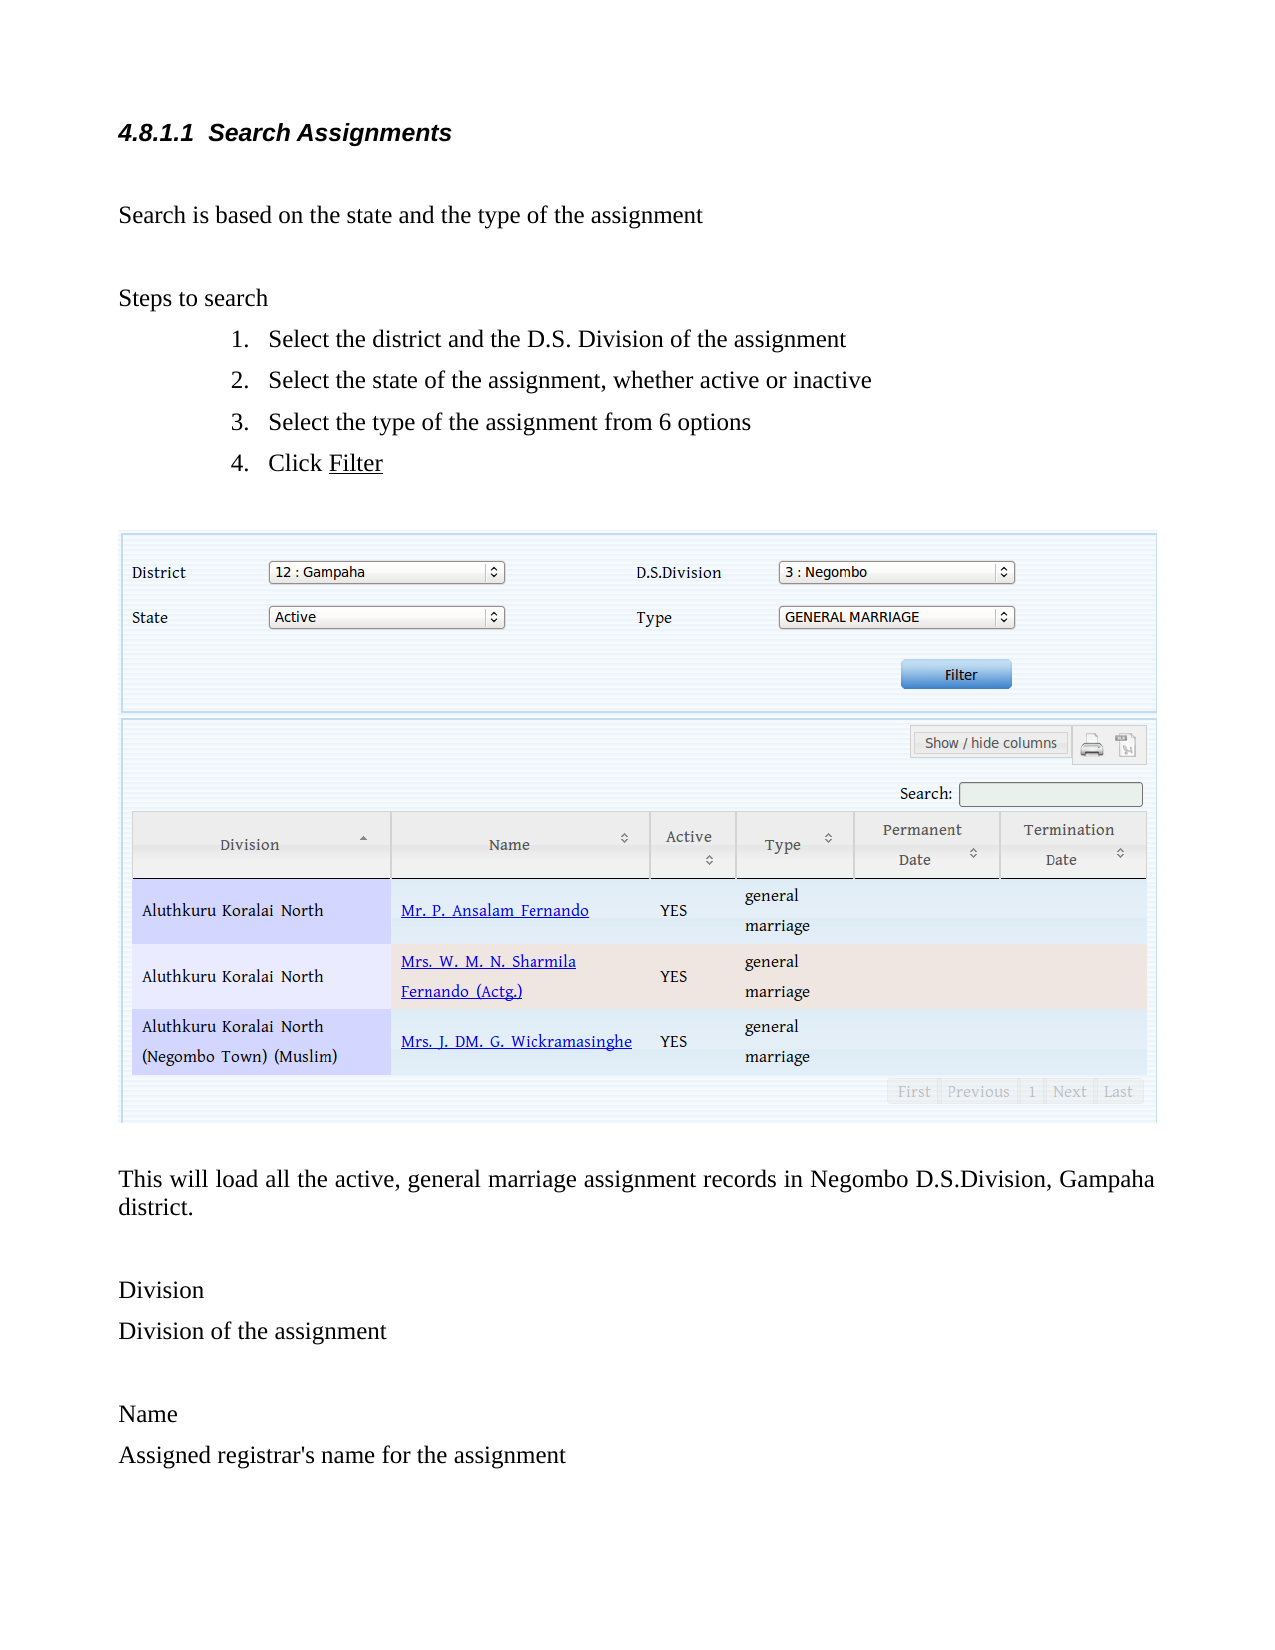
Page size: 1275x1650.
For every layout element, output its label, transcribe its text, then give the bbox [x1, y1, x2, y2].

text Division [118, 1275, 1157, 1304]
list Select the type of the assignment from 6 options [231, 407, 1157, 435]
text Steps to search [118, 283, 1157, 312]
text This will load all the active, general marriage assignment records in Negombo D.S.Division, Gampaha district. [118, 1164, 1157, 1221]
list Select the district and the D.S. Division of the assignment [231, 324, 1157, 353]
subtitle Search Assignments [118, 118, 1157, 147]
picture [118, 530, 1157, 1123]
text Search is based on the state and the type of the assignment [118, 200, 1157, 229]
list Click Filter [231, 448, 1157, 477]
text Division of the assignment [118, 1316, 1157, 1345]
text Name [118, 1399, 1157, 1427]
text Assigned registrar's name for the assignment [118, 1440, 1157, 1469]
list Select the state of the assignment, whether active or inactive [231, 365, 1157, 394]
